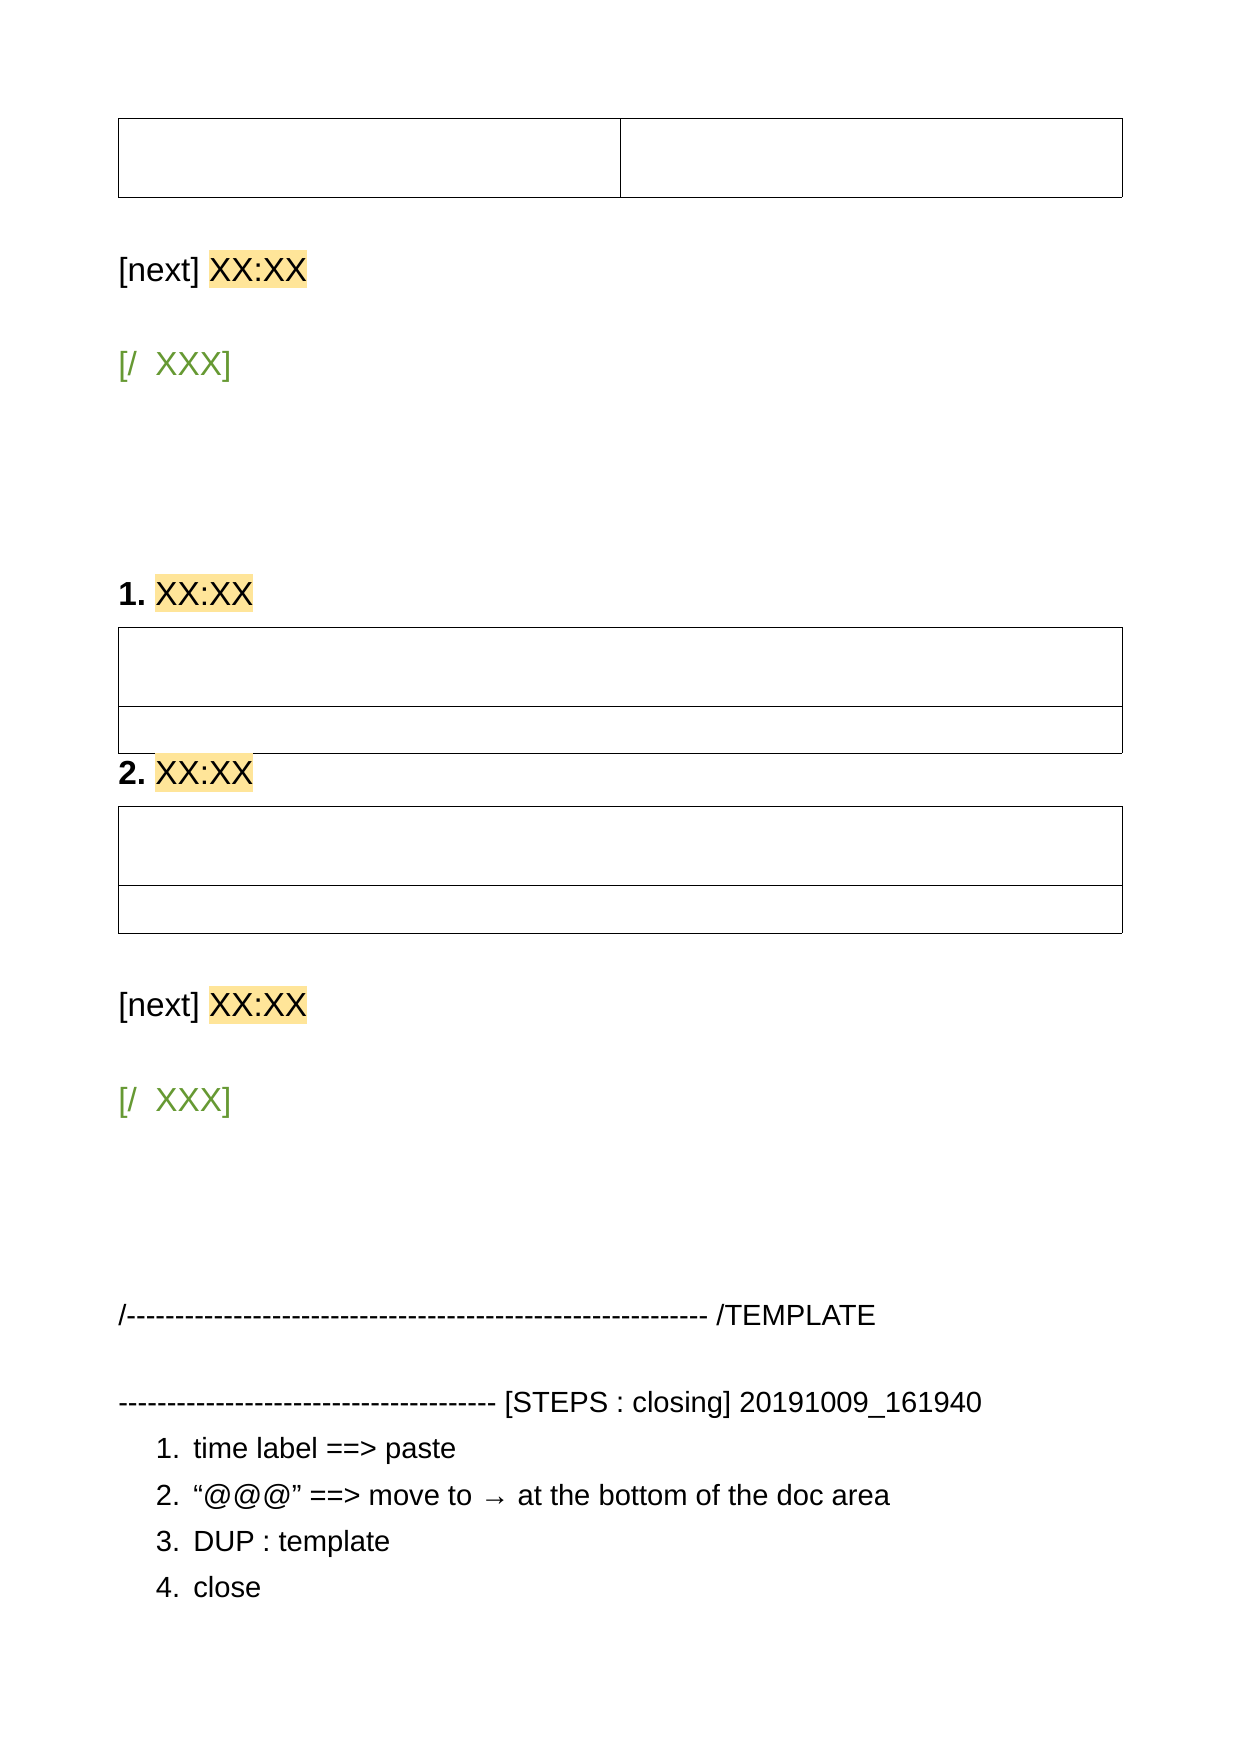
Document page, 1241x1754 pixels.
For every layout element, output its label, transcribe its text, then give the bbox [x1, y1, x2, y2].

text [next] XX:XX [118, 986, 1122, 1024]
text [/ XXX] [118, 1080, 1122, 1118]
text 1. XX:XX [118, 574, 1122, 612]
table_cell [119, 886, 1122, 932]
list close [156, 1570, 1122, 1604]
table_cell [119, 707, 1122, 753]
list DUP : template [156, 1524, 1122, 1558]
table_header [119, 807, 1122, 885]
text 2. XX:XX [118, 754, 1122, 792]
list time label ==> paste [156, 1432, 1122, 1465]
table_header [119, 628, 1122, 706]
table_header [621, 119, 1122, 197]
list “@@@” ==> move to → at the bottom of the doc area [156, 1478, 1122, 1511]
text [/ XXX] [118, 344, 1122, 383]
text /------------------------------------------------------------ /TEMPLATE [118, 1298, 1122, 1331]
table_header [119, 119, 620, 197]
text --------------------------------------- [STEPS : closing] 20191009_161940 [118, 1385, 1122, 1419]
text [next] XX:XX [118, 250, 1122, 288]
